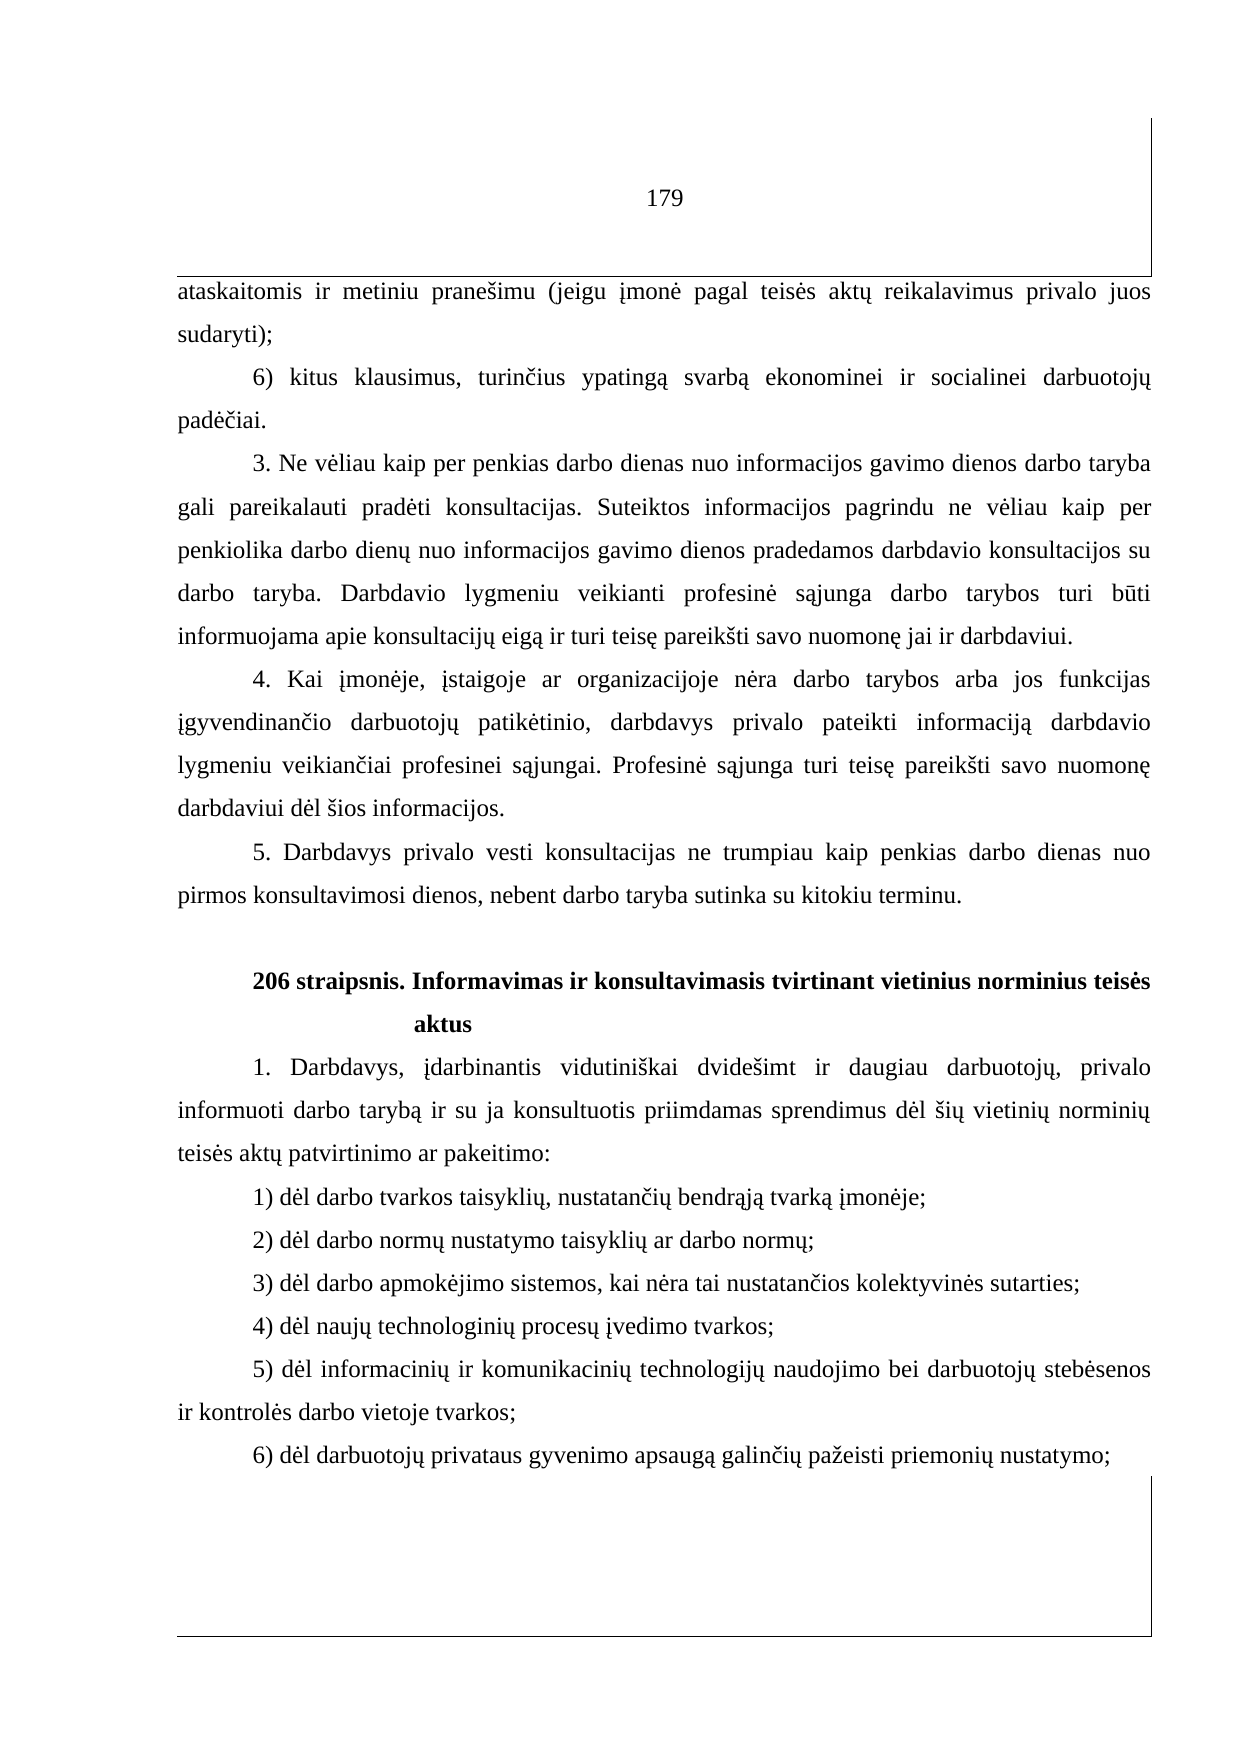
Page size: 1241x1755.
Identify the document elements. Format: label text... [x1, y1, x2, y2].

text 4. Kai įmonėje, įstaigoje ar organizacijoje nėra darbo tarybos arba jos funkcijas įgyvendinančio darbuotojų patikėtinio, darbdavys privalo pateikti informaciją darbdavio lygmeniu veikiančiai profesinei sąjungai. Profesinė sąjunga turi teisę pareikšti savo nuomonę darbdaviui dėl šios informacijos. [177, 664, 1152, 822]
text 2) dėl darbo normų nustatymo taisyklių ar darbo normų; [177, 1225, 1152, 1253]
text 4) dėl naujų technologinių procesų įvedimo tvarkos; [177, 1311, 1152, 1340]
text 5. Darbdavys privalo vesti konsultacijas ne trumpiau kaip penkias darbo dienas nuo pirmos konsultavimosi dienos, nebent darbo taryba sutinka su kitokiu terminu. [177, 837, 1152, 908]
text 1) dėl darbo tvarkos taisyklių, nustatančių bendrąją tvarką įmonėje; [177, 1182, 1152, 1210]
text 3. Ne vėliau kaip per penkias darbo dienas nuo informacijos gavimo dienos darbo taryba gali pareikalauti pradėti konsultacijas. Suteiktos informacijos pagrindu ne vėliau kaip per penkiolika darbo dienų nuo informacijos gavimo dienos pradedamos darbdavio konsultacijos su darbo taryba. Darbdavio lygmeniu veikianti profesinė sąjunga darbo tarybos turi būti informuojama apie konsultacijų eigą ir turi teisę pareikšti savo nuomonę jai ir darbdaviui. [177, 448, 1152, 650]
text 5) dėl informacinių ir komunikacinių technologijų naudojimo bei darbuotojų stebėsenos ir kontrolės darbo vietoje tvarkos; [177, 1354, 1152, 1426]
text ataskaitomis ir metiniu pranešimu (jeigu įmonė pagal teisės aktų reikalavimus privalo juos sudaryti); [177, 276, 1152, 348]
text 3) dėl darbo apmokėjimo sistemos, kai nėra tai nustatančios kolektyvinės sutarties; [177, 1268, 1152, 1297]
text 6) dėl darbuotojų privataus gyvenimo apsaugą galinčių pažeisti priemonių nustatymo; [177, 1440, 1152, 1469]
subtitle 206 straipsnis. Informavimas ir konsultavimasis tvirtinant vietinius norminius teisės aktus [252, 966, 1152, 1038]
text 6) kitus klausimus, turinčius ypatingą svarbą ekonominei ir socialinei darbuotojų padėčiai. [177, 362, 1152, 434]
text 1. Darbdavys, įdarbinantis vidutiniškai dvidešimt ir daugiau darbuotojų, privalo informuoti darbo tarybą ir su ja konsultuotis priimdamas sprendimus dėl šių vietinių norminių teisės aktų patvirtinimo ar pakeitimo: [177, 1052, 1152, 1167]
